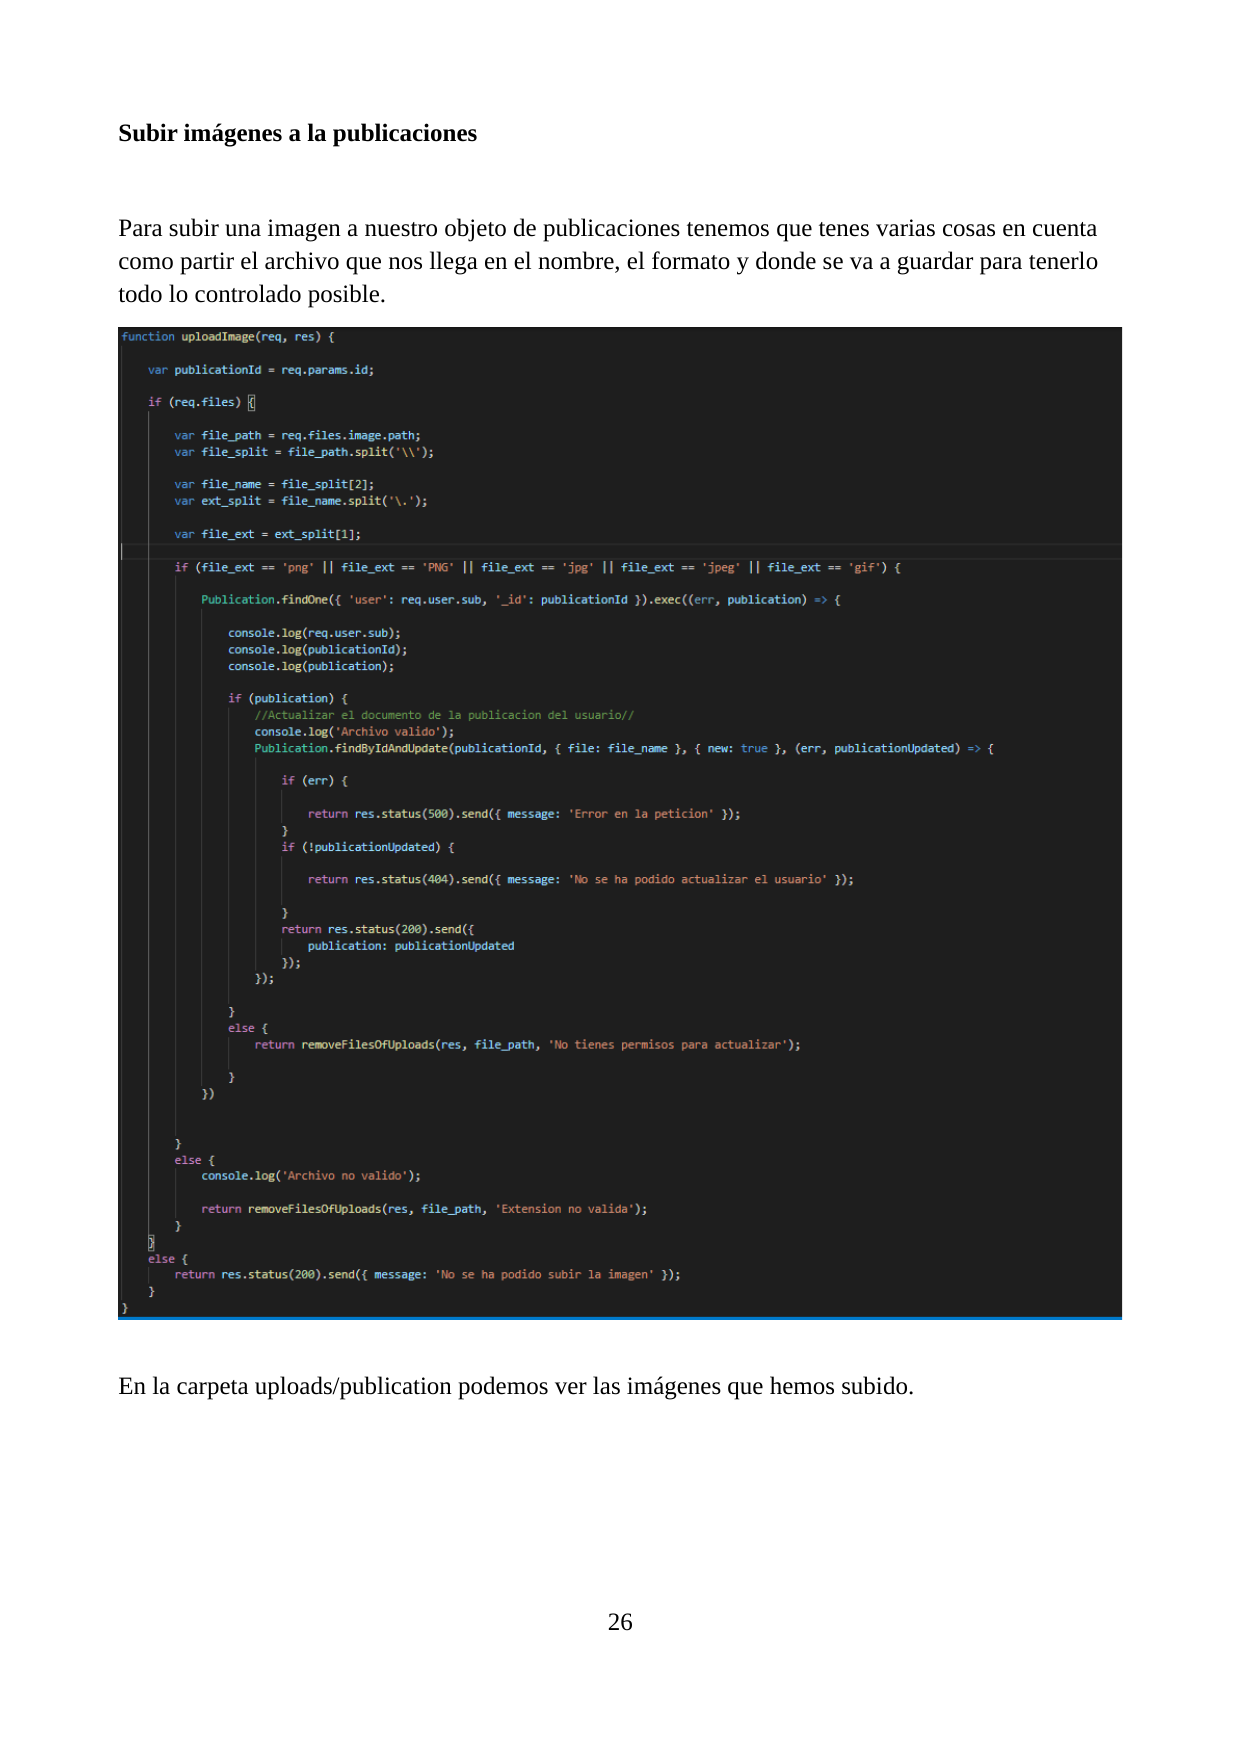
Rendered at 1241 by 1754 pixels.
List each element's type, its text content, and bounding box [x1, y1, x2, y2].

text Subir imágenes a la publicaciones [118, 118, 1122, 147]
picture [118, 327, 1123, 1320]
text Para subir una imagen a nuestro objeto de publicaciones tenemos que tenes varias cosas en cuenta como partir el archivo que nos llega en el nombre, el formato y donde se va a guardar para tenerlo todo lo controlado posible. [118, 213, 1122, 308]
text En la carpeta uploads/publication podemos ver las imágenes que hemos subido. [118, 1371, 1122, 1400]
